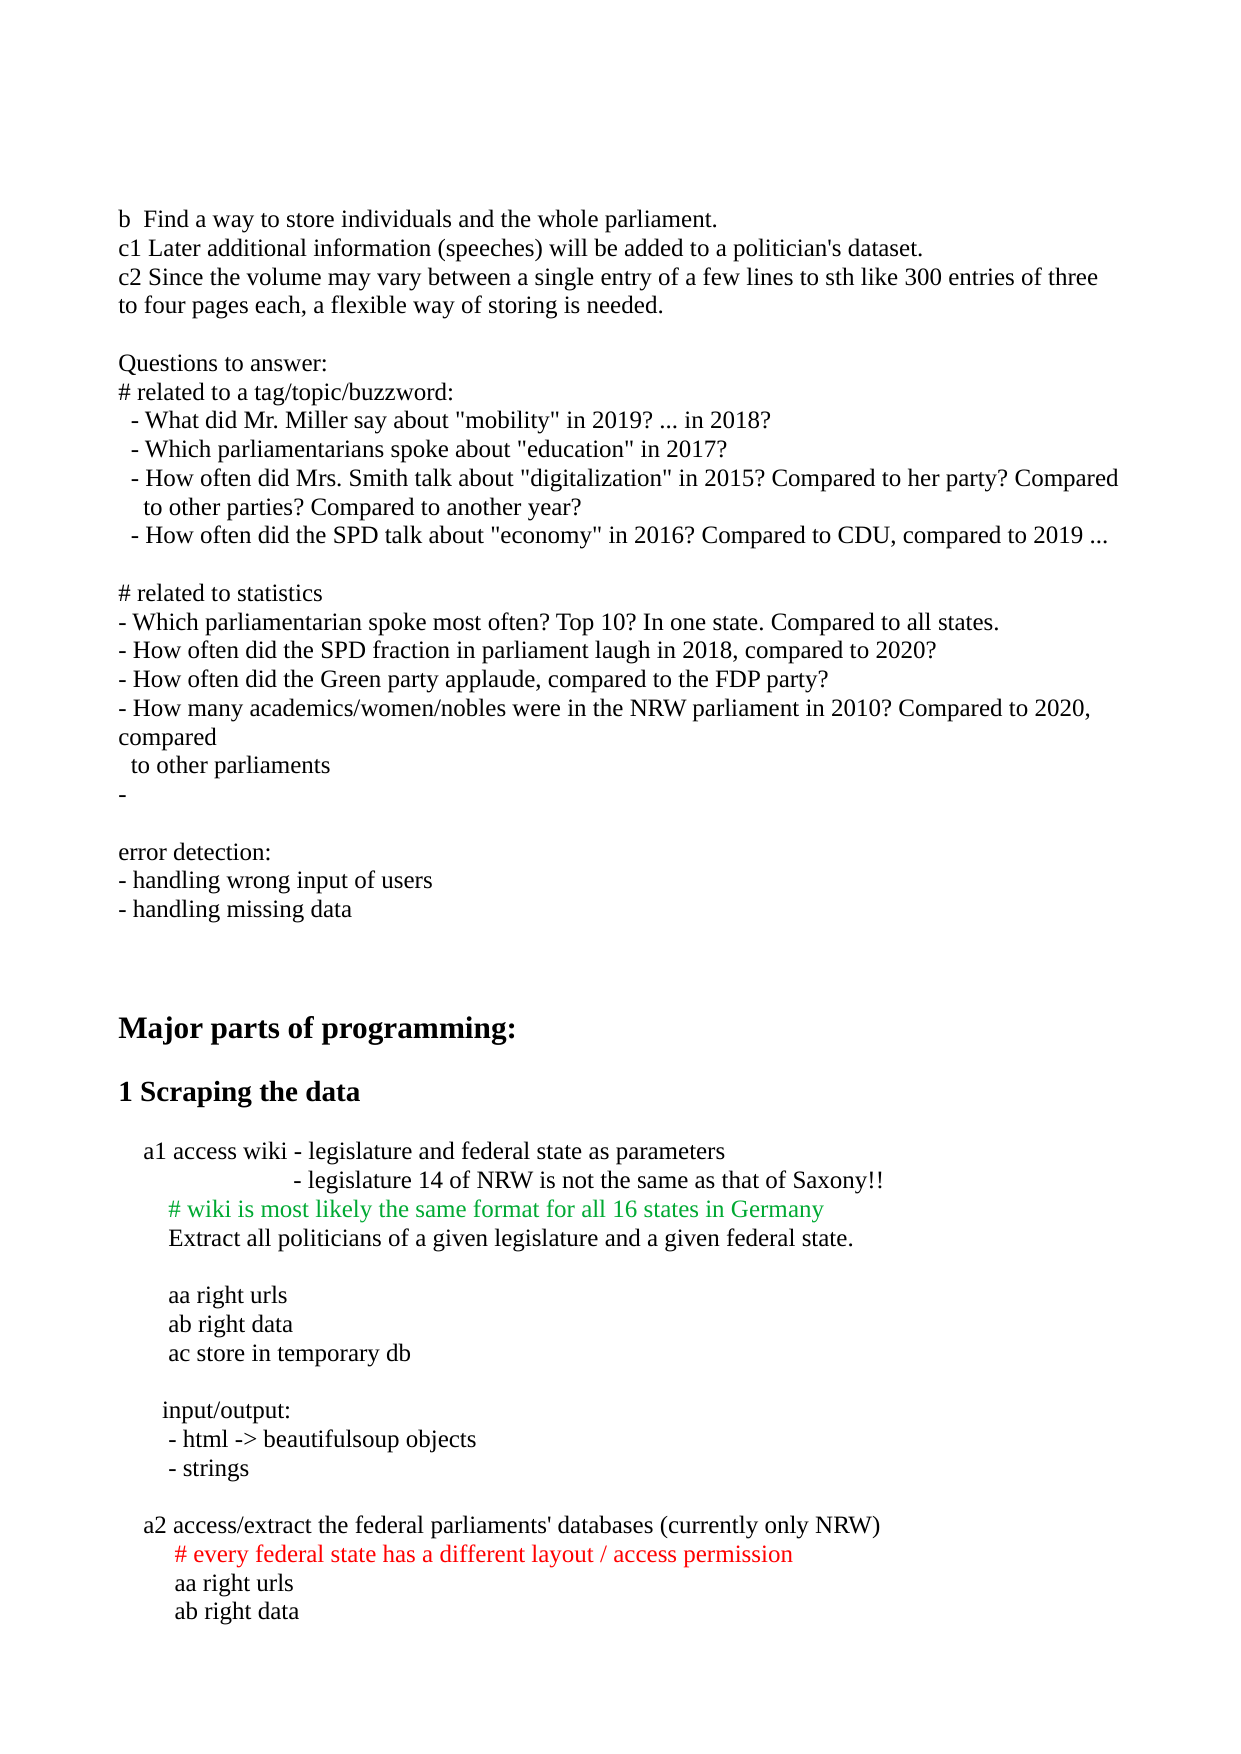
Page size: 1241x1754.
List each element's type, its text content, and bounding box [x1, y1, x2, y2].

text c2 Since the volume may vary between a single entry of a few lines to sth like 300 entries of three to four pages each, a flexible way of storing is needed. [118, 262, 1122, 319]
text - Which parliamentarians spoke about "education" in 2017? [118, 434, 1122, 463]
text # related to a tag/topic/buzzword: [118, 377, 1122, 406]
text - Which parliamentarian spoke most often? Top 10? In one state. Compared to all states. [118, 607, 1122, 636]
text - [118, 779, 1122, 808]
text error detection: [118, 837, 1122, 866]
text - handling wrong input of users [118, 866, 1122, 894]
text - How often did Mrs. Smith talk about "digitalization" in 2015? Compared to her party? Compared [118, 463, 1122, 492]
text Questions to answer: [118, 348, 1122, 377]
text - How often did the SPD talk about "economy" in 2016? Compared to CDU, compared to 2019 ... [118, 521, 1122, 549]
text - legislature 14 of NRW is not the same as that of Saxony!! [118, 1165, 1122, 1194]
text input/output: [118, 1395, 1122, 1424]
text aa right urls [118, 1568, 1122, 1596]
text to other parliaments [118, 751, 1122, 779]
text - What did Mr. Miller say about "mobility" in 2019? ... in 2018? [118, 406, 1122, 434]
text aa right urls [118, 1280, 1122, 1309]
text c1 Later additional information (speeches) will be added to a politician's dataset. [118, 233, 1122, 262]
text a2 access/extract the federal parliaments' databases (currently only NRW) [118, 1510, 1122, 1539]
text to other parties? Compared to another year? [118, 492, 1122, 521]
text b Find a way to store individuals and the whole parliament. [118, 204, 1122, 233]
text - handling missing data [118, 894, 1122, 923]
text - How often did the SPD fraction in parliament laugh in 2018, compared to 2020? [118, 636, 1122, 664]
text ac store in temporary db [118, 1338, 1122, 1366]
text # related to statistics [118, 578, 1122, 607]
text - strings [118, 1453, 1122, 1481]
text a1 access wiki - legislature and federal state as parameters [118, 1136, 1122, 1165]
text - How many academics/women/nobles were in the NRW parliament in 2010? Compared to 2020, compared [118, 693, 1122, 751]
text ab right data [118, 1309, 1122, 1338]
text Extract all politicians of a given legislature and a given federal state. [118, 1223, 1122, 1251]
text - How often did the Green party applaude, compared to the FDP party? [118, 664, 1122, 693]
text ab right data [118, 1596, 1122, 1625]
text # every federal state has a different layout / access permission [118, 1539, 1122, 1568]
text Major parts of programming: [118, 1009, 1122, 1045]
text # wiki is most likely the same format for all 16 states in Germany [118, 1194, 1122, 1223]
text - html -> beautifulsoup objects [118, 1424, 1122, 1453]
text 1 Scraping the data [118, 1074, 1122, 1108]
